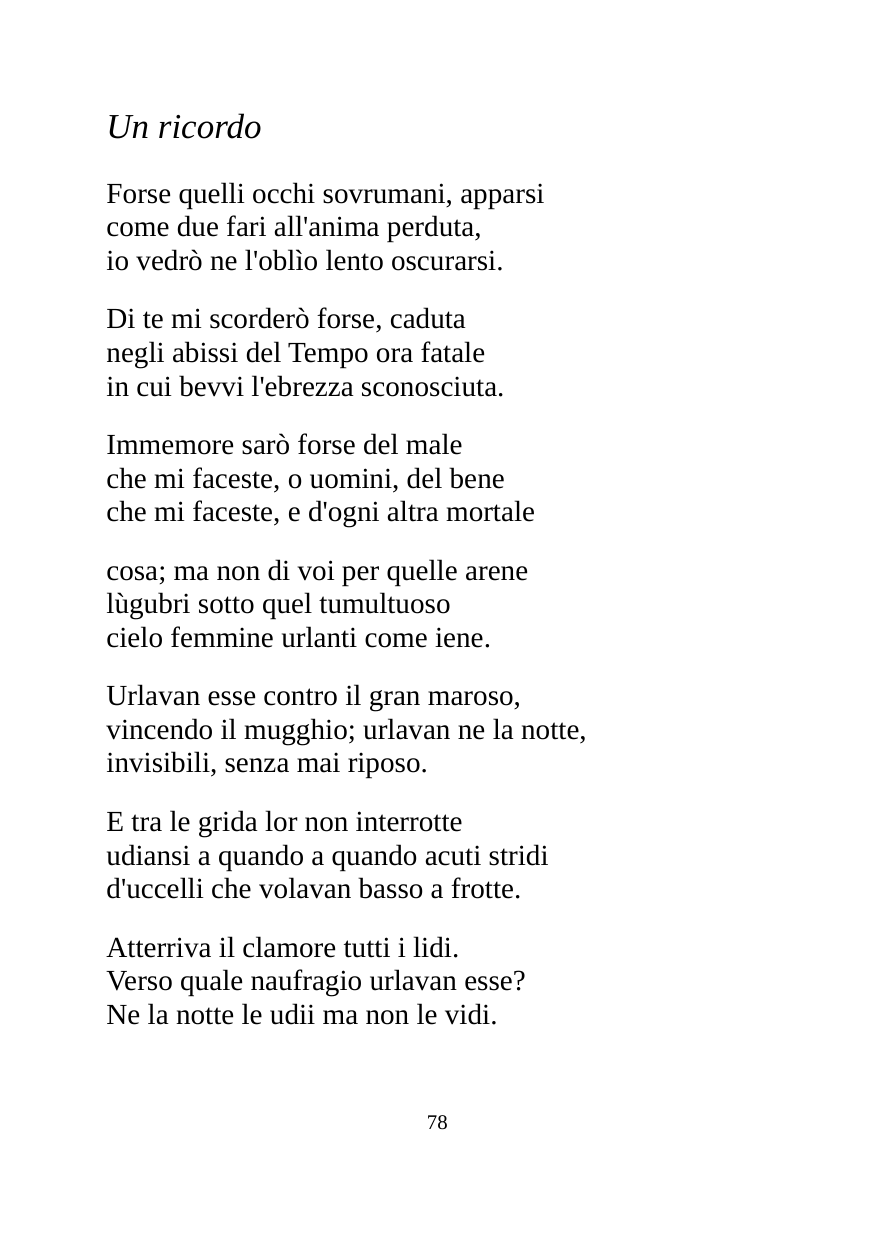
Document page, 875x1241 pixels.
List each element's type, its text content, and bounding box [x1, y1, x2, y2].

text negli abissi del Tempo ora fatale [106, 335, 768, 369]
text udiansi a quando a quando acuti stridi [106, 838, 768, 871]
text io vedrò ne l'oblìo lento oscurarsi. [106, 243, 768, 277]
text che mi faceste, o uomini, del bene [106, 461, 768, 494]
text E tra le grida lor non interrotte [106, 804, 768, 838]
text lùgubri sotto quel tumultuoso [106, 586, 768, 620]
text Urlavan esse contro il gran maroso, [106, 678, 768, 712]
text Ne la notte le udii ma non le vidi. [106, 997, 768, 1030]
text Di te mi scorderò forse, caduta [106, 302, 768, 335]
text come due fari all'anima perduta, [106, 209, 768, 243]
text cosa; ma non di voi per quelle arene [106, 553, 768, 586]
text invisibili, senza mai riposo. [106, 746, 768, 779]
text Verso quale naufragio urlavan esse? [106, 963, 768, 997]
text vincendo il mugghio; urlavan ne la notte, [106, 712, 768, 746]
text che mi faceste, e d'ogni altra mortale [106, 494, 768, 528]
text in cui bevvi l'ebrezza sconosciuta. [106, 369, 768, 402]
text Immemore sarò forse del male [106, 427, 768, 461]
text cielo femmine urlanti come iene. [106, 620, 768, 653]
text d'uccelli che volavan basso a frotte. [106, 871, 768, 905]
text Atterriva il clamore tutti i lidi. [106, 930, 768, 963]
subtitle Un ricordo [106, 106, 768, 146]
text Forse quelli occhi sovrumani, apparsi [106, 176, 768, 209]
